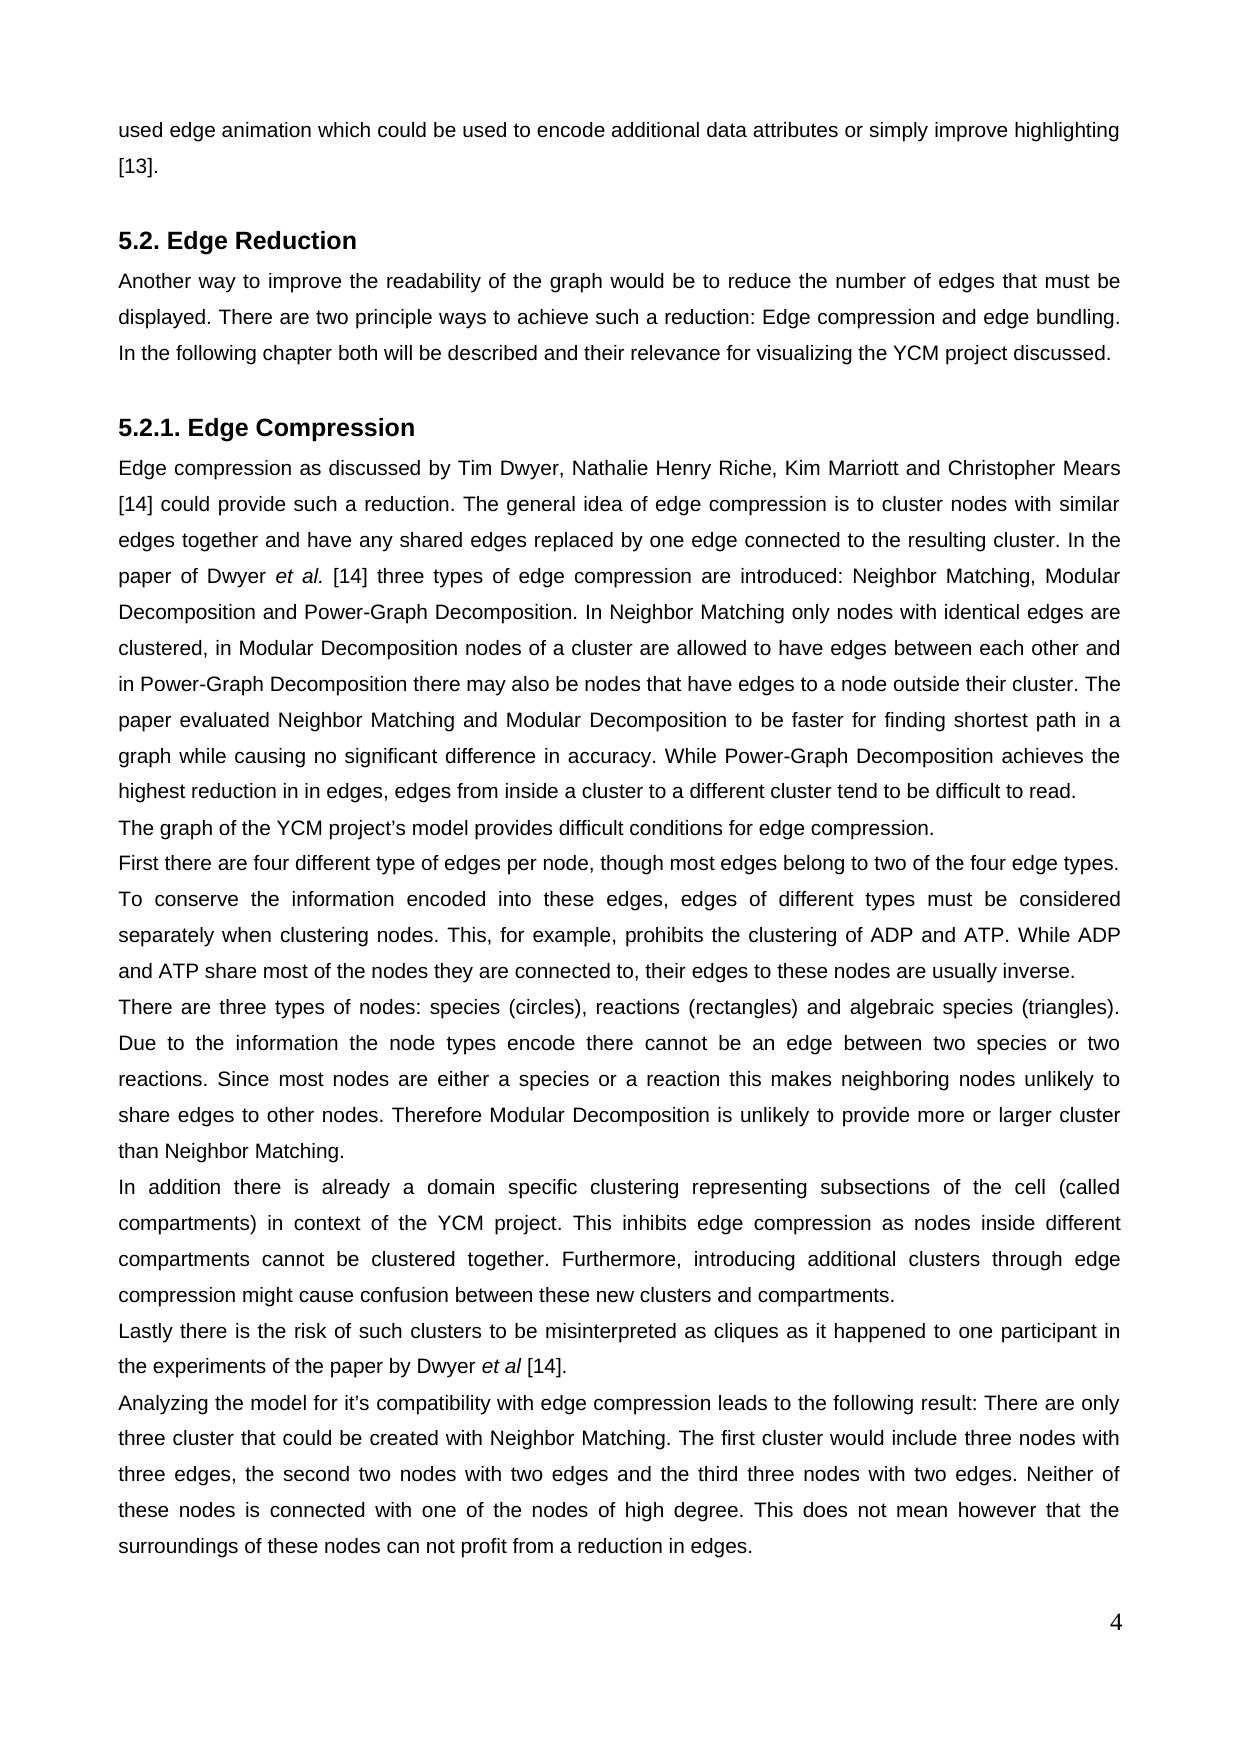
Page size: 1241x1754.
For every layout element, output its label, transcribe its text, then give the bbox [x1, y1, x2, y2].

text Another way to improve the readability of the graph would be to reduce the number of edges that must be displayed. There are two principle ways to achieve such a reduction: Edge compression and edge bundling. In the following chapter both will be described and their relevance for visualizing the YCM project discussed. [118, 269, 1122, 365]
text Edge compression as discussed by Tim Dwyer, Nathalie Henry Riche, Kim Marriott and Christopher Mears [14] could provide such a reduction. The general idea of edge compression is to cluster nodes with similar edges together and have any shared edges replaced by one edge connected to the resulting cluster. In the paper of Dwyer et al. [14] three types of edge compression are introduced: Neighbor Matching, Modular Decomposition and Power-Graph Decomposition. In Neighbor Matching only nodes with identical edges are clustered, in Modular Decomposition nodes of a cluster are allowed to have edges between each other and in Power-Graph Decomposition there may also be nodes that have edges to a node outside their cluster. The paper evaluated Neighbor Matching and Modular Decomposition to be faster for finding shortest path in a graph while causing no significant difference in accuracy. While Power-Graph Decomposition achieves the highest reduction in in edges, edges from inside a cluster to a different cluster tend to be difficult to read. [118, 456, 1122, 803]
text 5.2.1. Edge Compression [118, 413, 1122, 442]
text used edge animation which could be used to encode additional data attributes or simply improve highlighting [13]. [118, 118, 1122, 178]
text First there are four different type of edges per node, though most edges belong to two of the four edge types. To conserve the information encoded into these edges, edges of different types must be considered separately when clustering nodes. This, for example, prohibits the clustering of ADP and ATP. While ADP and ATP share most of the nodes they are connected to, their edges to these nodes are usually inverse. [118, 851, 1122, 983]
text 5.2. Edge Reduction [118, 226, 1122, 255]
text Lastly there is the risk of such clusters to be misinterpreted as cliques as it happened to one participant in the experiments of the paper by Dwyer et al [14]. [118, 1318, 1122, 1378]
text The graph of the YCM project’s model provides difficult conditions for edge compression. [118, 815, 1122, 839]
text In addition there is already a domain specific clustering representing subsections of the cell (called compartments) in context of the YCM project. This inhibits edge compression as nodes inside different compartments cannot be clustered together. Furthermore, introducing additional clusters through edge compression might cause confusion between these new clusters and compartments. [118, 1175, 1122, 1306]
text Analyzing the model for it’s compatibility with edge compression leads to the following result: There are only three cluster that could be created with Neighbor Matching. The first cluster would include three nodes with three edges, the second two nodes with two edges and the third three nodes with two edges. Neither of these nodes is connected with one of the nodes of high degree. This does not mean however that the surroundings of these nodes can not profit from a reduction in edges. [118, 1390, 1122, 1558]
text There are three types of nodes: species (circles), reactions (rectangles) and algebraic species (triangles). Due to the information the node types encode there cannot be an edge between two species or two reactions. Since most nodes are either a species or a reaction this makes neighboring nodes unlikely to share edges to other nodes. Therefore Modular Decomposition is unlikely to provide more or larger cluster than Neighbor Matching. [118, 995, 1122, 1163]
